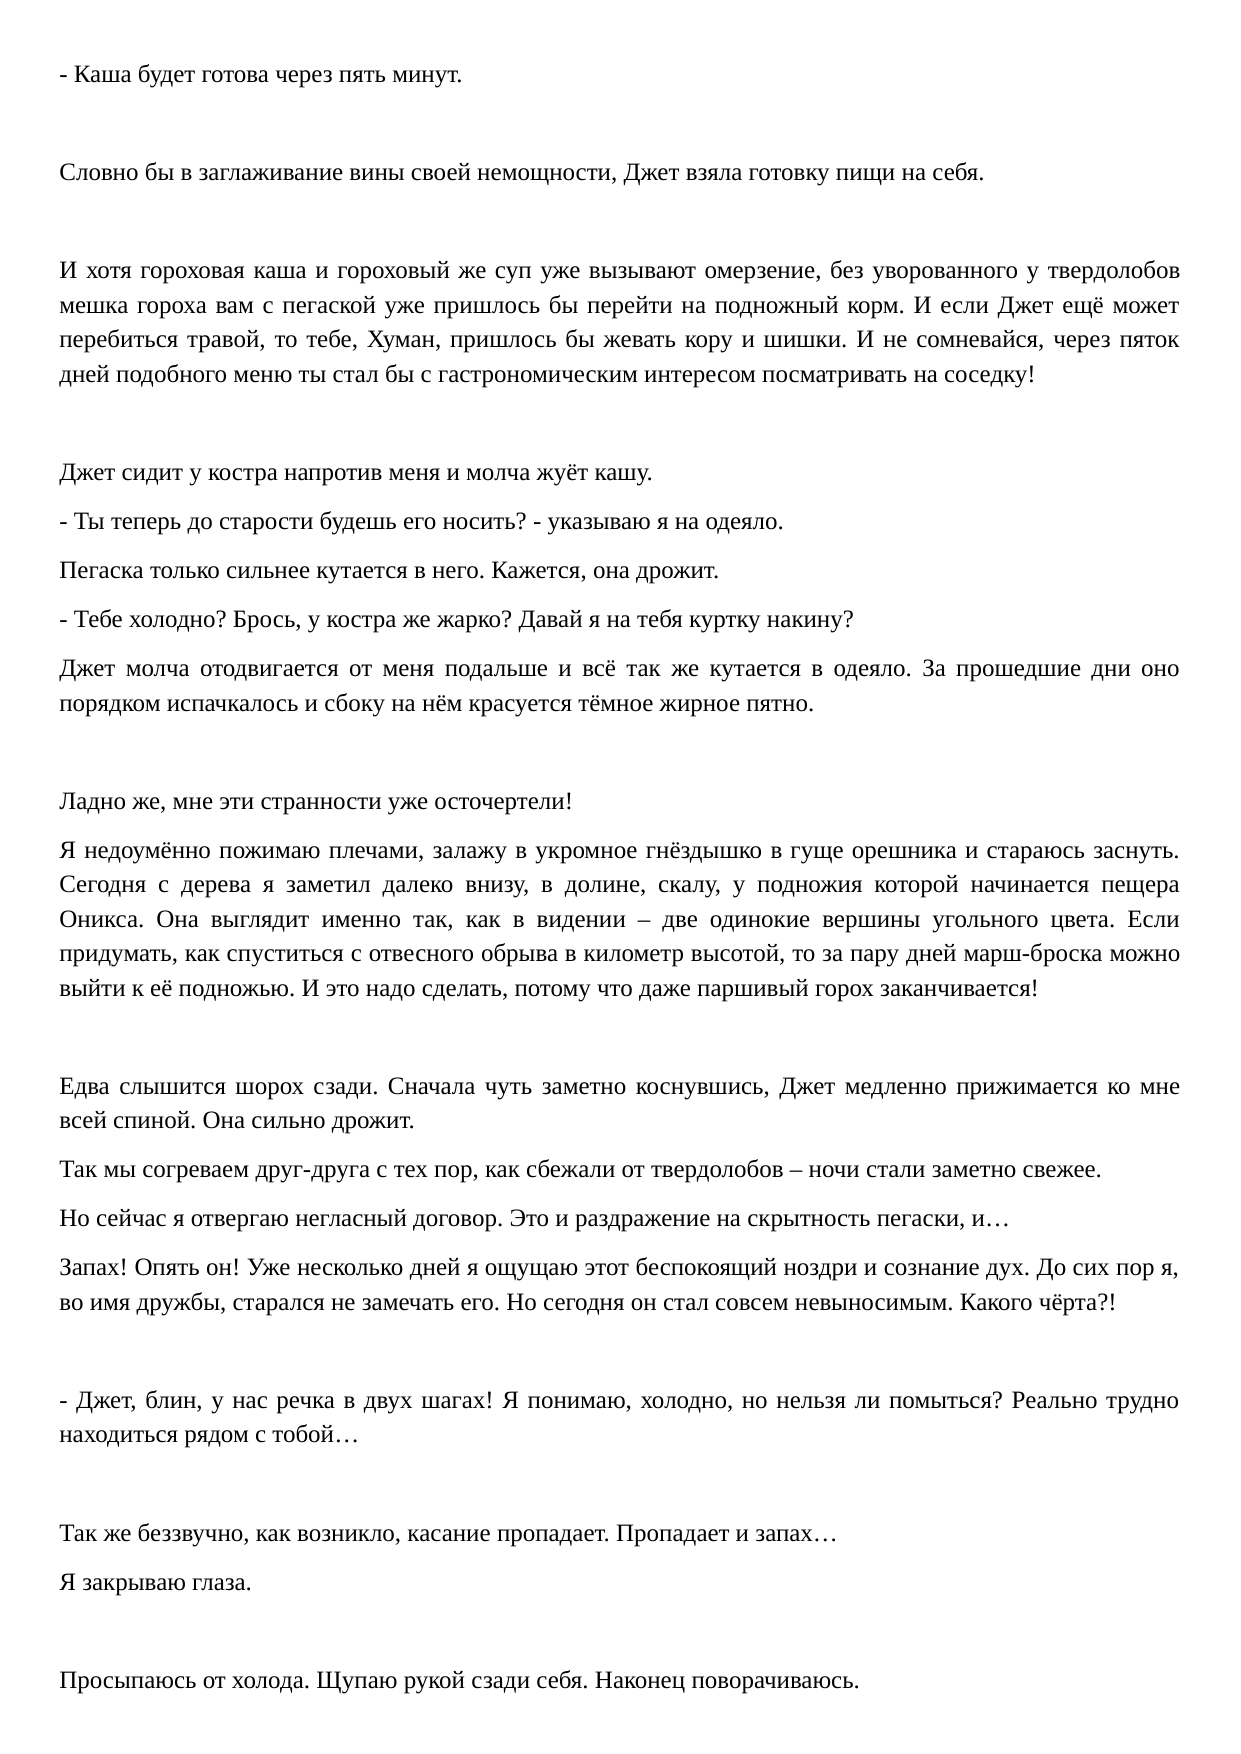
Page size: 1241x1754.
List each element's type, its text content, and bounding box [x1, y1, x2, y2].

text - Каша будет готова через пять минут. [59, 59, 1181, 88]
text Едва слышится шорох сзади. Сначала чуть заметно коснувшись, Джет медленно прижимается ко мне всей спиной. Она сильно дрожит. [59, 1071, 1181, 1134]
text Так мы согреваем друг-друга с тех пор, как сбежали от твердолобов – ночи стали заметно свежее. [59, 1154, 1181, 1183]
text Джет молча отодвигается от меня подальше и всё так же кутается в одеяло. За прошедшие дни оно порядком испачкалось и сбоку на нём красуется тёмное жирное пятно. [59, 653, 1181, 716]
text Я закрываю глаза. [59, 1567, 1181, 1596]
text Пегаска только сильнее кутается в него. Кажется, она дрожит. [59, 555, 1181, 584]
text Джет сидит у костра напротив меня и молча жуёт кашу. [59, 457, 1181, 486]
text Словно бы в заглаживание вины своей немощности, Джет взяла готовку пищи на себя. [59, 157, 1181, 186]
text - Тебе холодно? Брось, у костра же жарко? Давай я на тебя куртку накину? [59, 604, 1181, 633]
text Ладно же, мне эти странности уже осточертели! [59, 786, 1181, 814]
text Но сейчас я отвергаю негласный договор. Это и раздражение на скрытность пегаски, и… [59, 1203, 1181, 1232]
text Я недоумённо пожимаю плечами, залажу в укромное гнёздышко в гуще орешника и стараюсь заснуть. Сегодня с дерева я заметил далеко внизу, в долине, скалу, у подножия которой начинается пещера Оникса. Она выглядит именно так, как в видении – две одинокие вершины угольного цвета. Если придумать, как спуститься с отвесного обрыва в километр высотой, то за пару дней марш-броска можно выйти к её подножью. И это надо сделать, потому что даже паршивый горох заканчивается! [59, 835, 1181, 1001]
text - Джет, блин, у нас речка в двух шагах! Я понимаю, холодно, но нельзя ли помыться? Реально трудно находиться рядом с тобой… [59, 1385, 1181, 1448]
text - Ты теперь до старости будешь его носить? - указываю я на одеяло. [59, 506, 1181, 535]
text И хотя гороховая каша и гороховый же суп уже вызывают омерзение, без уворованного у твердолобов мешка гороха вам с пегаской уже пришлось бы перейти на подножный корм. И если Джет ещё может перебиться травой, то тебе, Хуман, пришлось бы жевать кору и шишки. И не сомневайся, через пяток дней подобного меню ты стал бы с гастрономическим интересом посматривать на соседку! [59, 255, 1181, 387]
text Так же беззвучно, как возникло, касание пропадает. Пропадает и запах… [59, 1518, 1181, 1546]
text Запах! Опять он! Уже несколько дней я ощущаю этот беспокоящий ноздри и сознание дух. До сих пор я, во имя дружбы, старался не замечать его. Но сегодня он стал совсем невыносимым. Какого чёрта?! [59, 1252, 1181, 1316]
text Просыпаюсь от холода. Щупаю рукой сзади себя. Наконец поворачиваюсь. [59, 1665, 1181, 1694]
